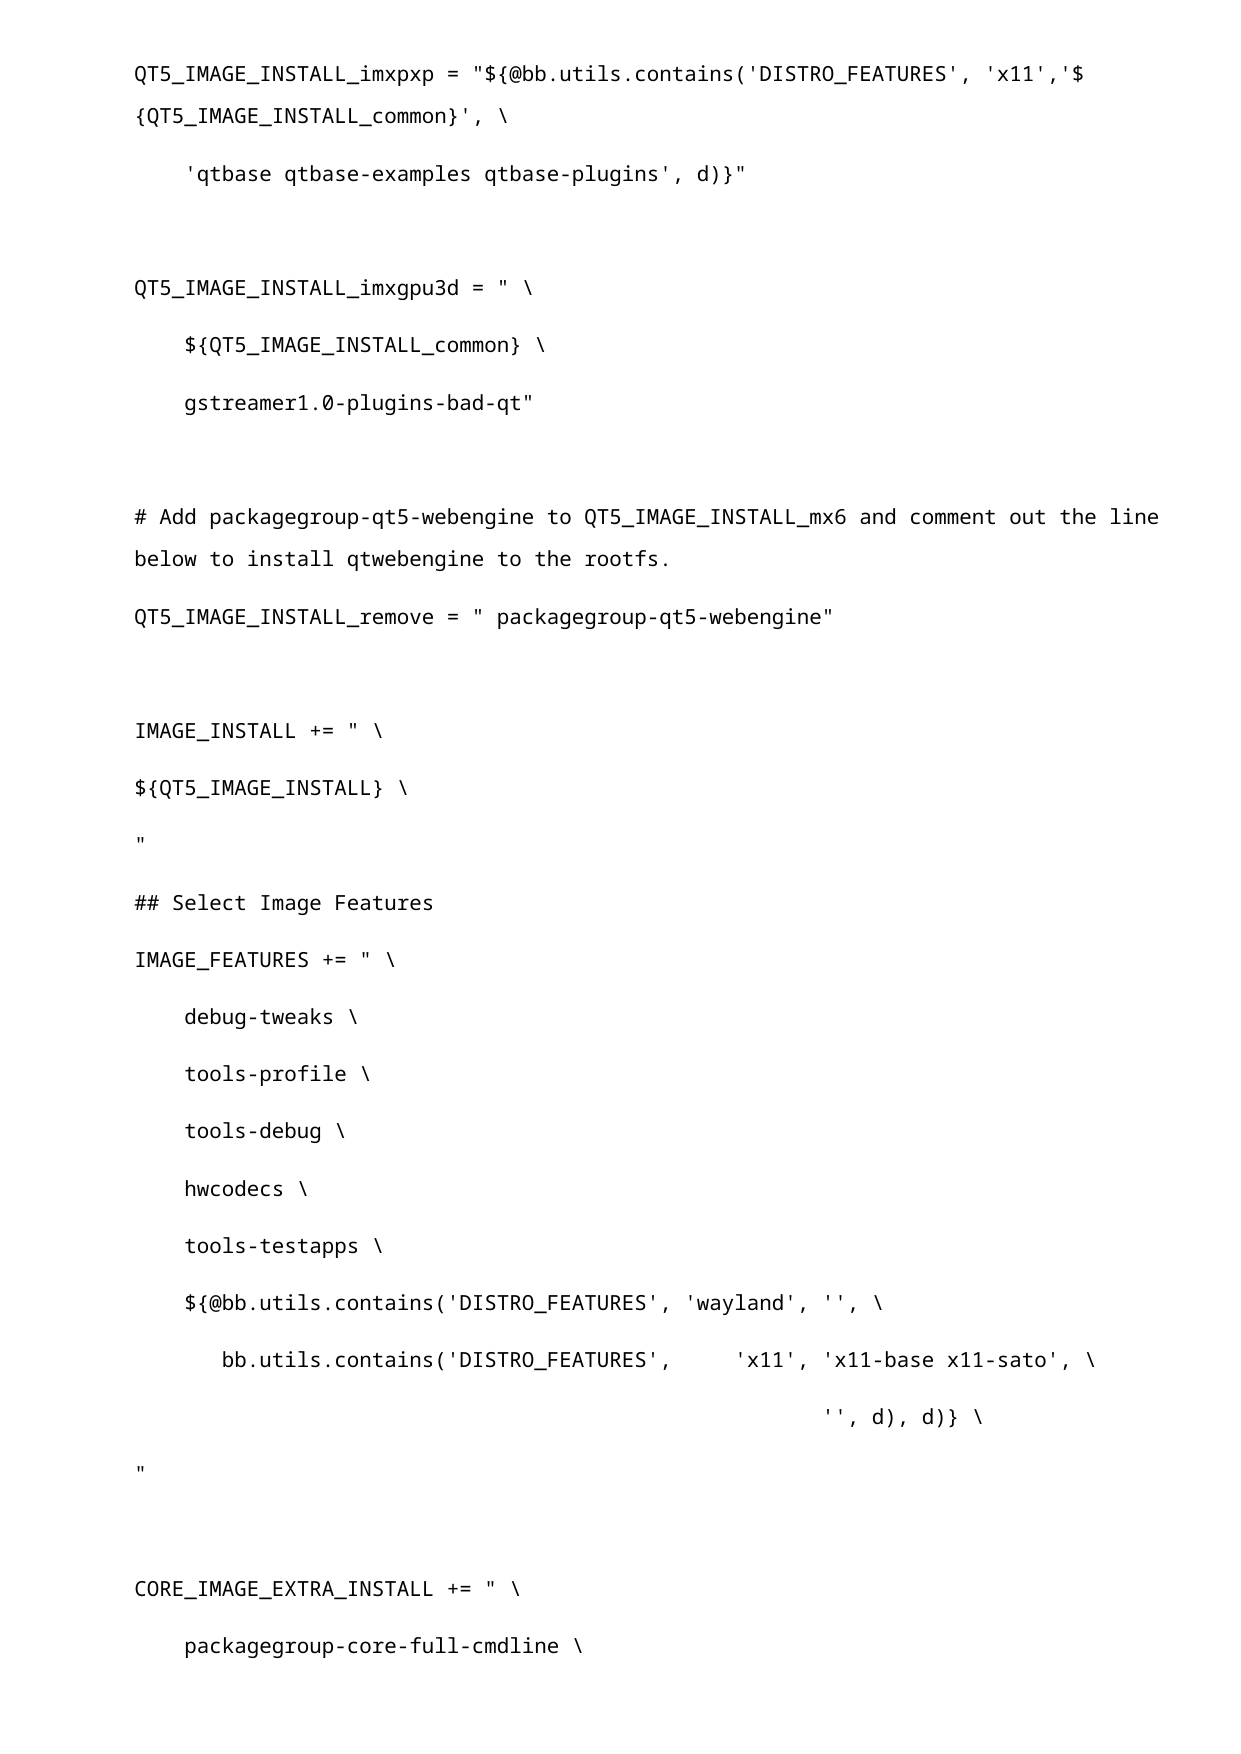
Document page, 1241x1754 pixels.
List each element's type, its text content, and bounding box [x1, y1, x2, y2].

list ## Select Image Features [97, 888, 1181, 916]
list # Add packagegroup-qt5-webengine to QT5_IMAGE_INSTALL_mx6 and comment out the line below to install qtwebengine to the rootfs. [97, 502, 1181, 573]
list QT5_IMAGE_INSTALL_imxgpu3d = " \ [97, 273, 1181, 302]
list packagegroup-core-full-cmdline \ [97, 1631, 1181, 1659]
list tools-profile \ [97, 1059, 1181, 1088]
list 'qtbase qtbase-examples qtbase-plugins', d)}" [97, 159, 1181, 187]
list QT5_IMAGE_INSTALL_remove = " packagegroup-qt5-webengine" [97, 602, 1181, 630]
list gstreamer1.0-plugins-bad-qt" [97, 388, 1181, 416]
list IMAGE_INSTALL += " \ [97, 716, 1181, 744]
list " [97, 1459, 1181, 1488]
list ${@bb.utils.contains('DISTRO_FEATURES', 'wayland', '', \ [97, 1288, 1181, 1316]
list bb.utils.contains('DISTRO_FEATURES', 'x11', 'x11-base x11-sato', \ [97, 1345, 1181, 1374]
list IMAGE_FEATURES += " \ [97, 945, 1181, 973]
list tools-debug \ [97, 1116, 1181, 1145]
list tools-testapps \ [97, 1231, 1181, 1259]
list '', d), d)} \ [97, 1402, 1181, 1431]
list debug-tweaks \ [97, 1002, 1181, 1031]
list ${QT5_IMAGE_INSTALL} \ [97, 773, 1181, 802]
list " [97, 831, 1181, 859]
list CORE_IMAGE_EXTRA_INSTALL += " \ [97, 1574, 1181, 1602]
list QT5_IMAGE_INSTALL_imxpxp = "${@bb.utils.contains('DISTRO_FEATURES', 'x11','${QT5_IMAGE_INSTALL_common}', \ [97, 59, 1181, 130]
list ${QT5_IMAGE_INSTALL_common} \ [97, 330, 1181, 359]
list hwcodecs \ [97, 1174, 1181, 1202]
